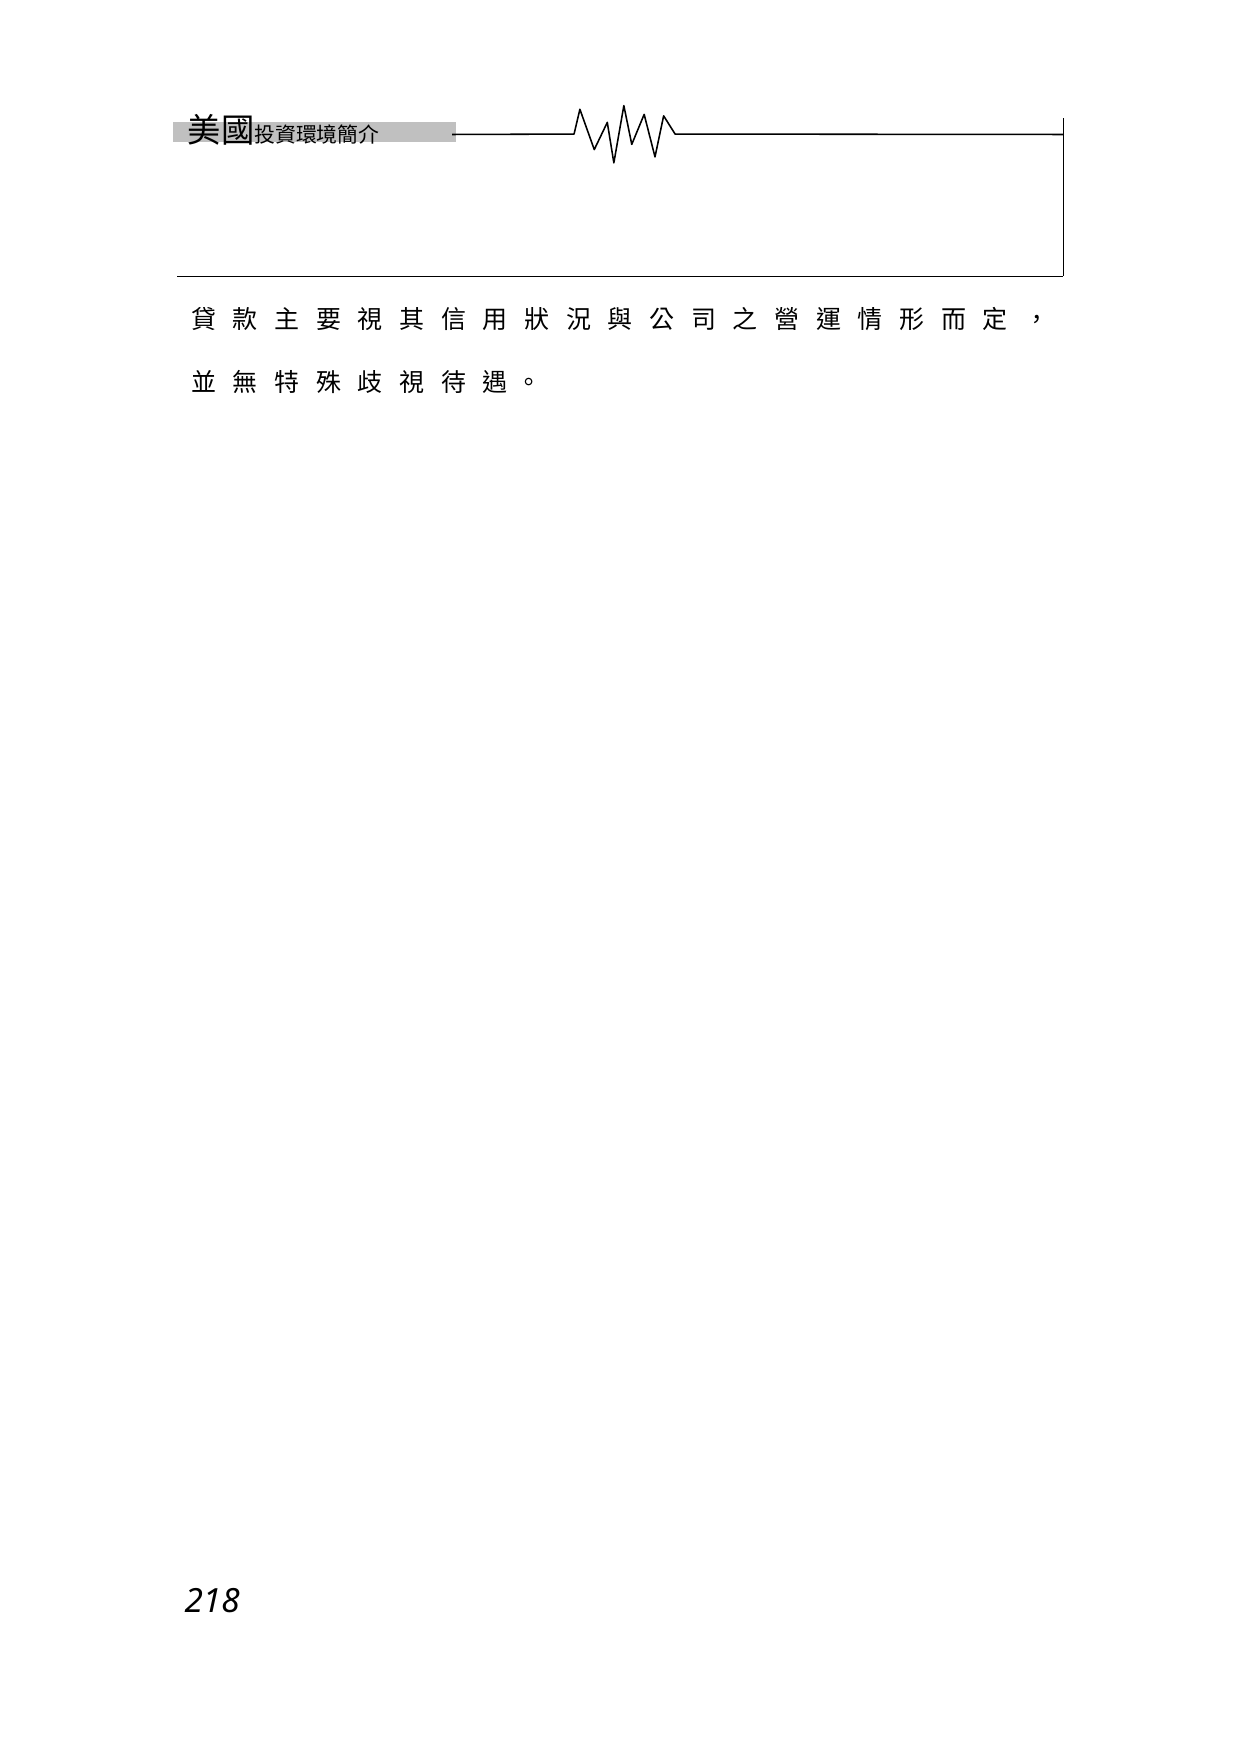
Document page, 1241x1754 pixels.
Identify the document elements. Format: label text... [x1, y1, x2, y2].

text 貸款主要視其信用狀況與公司之營運情形而定，並無特殊歧視待遇。 [183, 276, 1058, 401]
